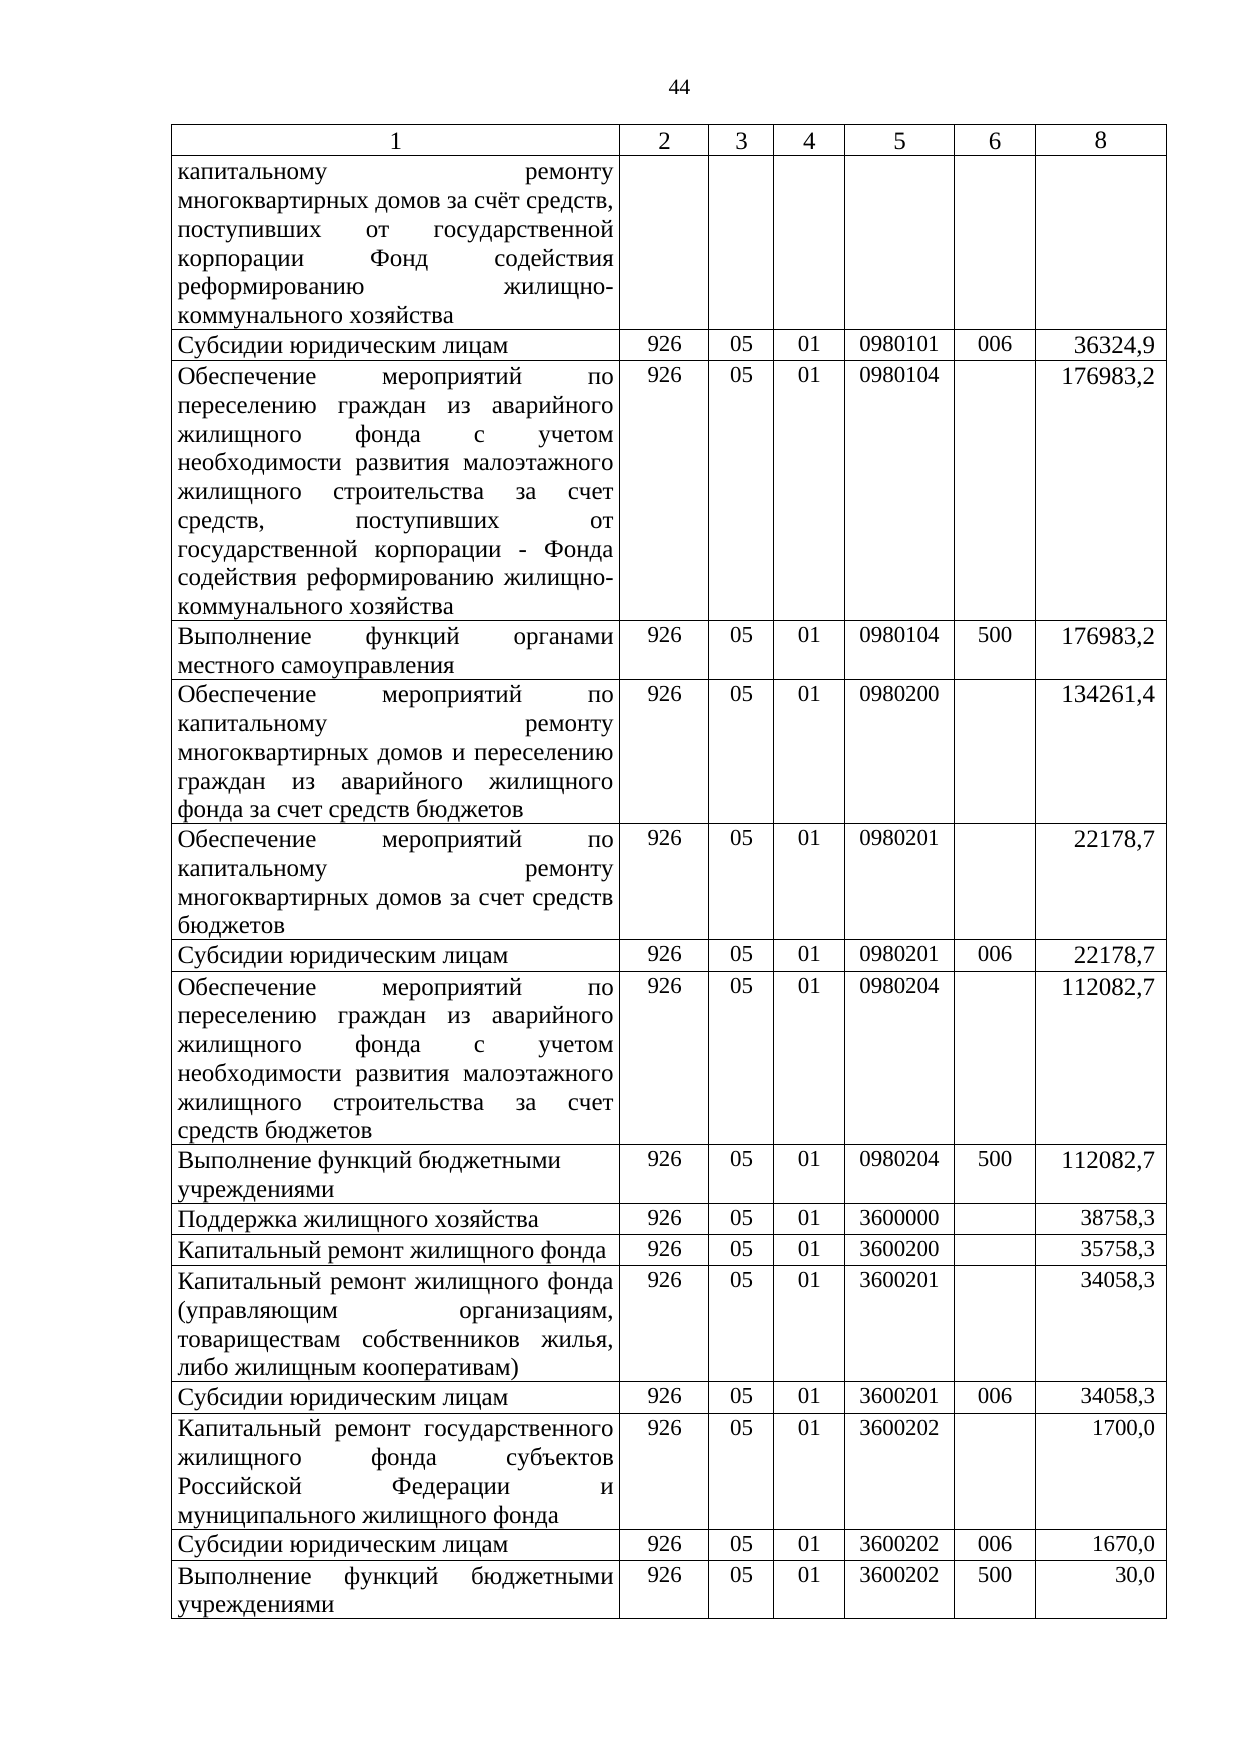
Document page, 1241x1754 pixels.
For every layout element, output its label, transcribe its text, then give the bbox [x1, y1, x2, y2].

table_cell [1167, 360, 1209, 620]
table_cell [1167, 1381, 1209, 1412]
table_cell 05 [709, 1204, 773, 1234]
table_cell Субсидии юридическим лицам [172, 330, 619, 360]
table_cell Субсидии юридическим лицам [172, 1382, 619, 1412]
table_cell 006 [955, 940, 1035, 971]
table_cell 01 [774, 1266, 844, 1381]
table_cell 926 [620, 824, 708, 939]
table_cell 3600200 [845, 1235, 954, 1265]
table_cell 134261,4 [1036, 680, 1166, 823]
table_cell 926 [620, 330, 708, 360]
table_cell [955, 1235, 1035, 1265]
table_cell 34058,3 [1036, 1382, 1166, 1412]
table_cell 500 [955, 621, 1035, 678]
table_cell 01 [774, 824, 844, 939]
table_cell [774, 156, 844, 329]
table_cell [1167, 679, 1209, 823]
table_cell 0980200 [845, 680, 954, 823]
table_cell [1167, 1265, 1209, 1381]
table_cell 05 [709, 330, 773, 360]
table_cell 05 [709, 621, 773, 678]
table_cell 01 [774, 621, 844, 678]
table_cell [1167, 1413, 1209, 1528]
table_cell [1167, 155, 1209, 329]
table_cell 0980201 [845, 824, 954, 939]
table_cell 1700,0 [1036, 1414, 1166, 1528]
table_cell [1167, 1234, 1209, 1265]
table_cell [620, 156, 708, 329]
table_header 8 [1036, 125, 1166, 155]
table_cell 926 [620, 361, 708, 620]
table_cell 01 [774, 1235, 844, 1265]
table_cell 01 [774, 1382, 844, 1412]
table_cell [955, 1204, 1035, 1234]
table_cell 3600202 [845, 1561, 954, 1618]
table_cell [1167, 329, 1209, 360]
table_cell [1167, 620, 1209, 678]
table_cell 01 [774, 940, 844, 971]
table_header 5 [845, 125, 954, 155]
table_cell 926 [620, 1235, 708, 1265]
table_cell 36324,9 [1036, 330, 1166, 360]
table_cell 38758,3 [1036, 1204, 1166, 1234]
table_header 2 [620, 125, 708, 155]
table_cell 3600202 [845, 1530, 954, 1560]
table_cell 01 [774, 361, 844, 620]
table_cell 926 [620, 1145, 708, 1203]
table_cell Обеспечение мероприятий по капитальному ремонту многоквартирных домов и переселению граждан из аварийного жилищного фонда за счет средств бюджетов [172, 680, 619, 823]
table_cell [1167, 1560, 1209, 1618]
table_cell 05 [709, 680, 773, 823]
table_cell 500 [955, 1561, 1035, 1618]
table_cell 05 [709, 972, 773, 1144]
table_cell Выполнение функций бюджетными учреждениями [172, 1145, 619, 1203]
table_cell Субсидии юридическим лицам [172, 1530, 619, 1560]
table_cell Выполнение функций бюджетными учреждениями [172, 1561, 619, 1618]
table_cell 22178,7 [1036, 824, 1166, 939]
table_cell 05 [709, 1382, 773, 1412]
table_cell 926 [620, 1561, 708, 1618]
table_cell 05 [709, 940, 773, 971]
table_cell [955, 1266, 1035, 1381]
table_cell 05 [709, 361, 773, 620]
table_cell [1167, 1203, 1209, 1234]
table_cell 01 [774, 680, 844, 823]
table_cell 30,0 [1036, 1561, 1166, 1618]
table_cell 926 [620, 940, 708, 971]
table_header 6 [955, 125, 1035, 155]
table_cell 926 [620, 972, 708, 1144]
table_cell 0980204 [845, 972, 954, 1144]
table_cell 926 [620, 1204, 708, 1234]
table_cell 006 [955, 1530, 1035, 1560]
table_cell 926 [620, 1382, 708, 1412]
table_cell [955, 680, 1035, 823]
table_cell 01 [774, 972, 844, 1144]
table_cell 3600202 [845, 1414, 954, 1528]
table_cell 05 [709, 1235, 773, 1265]
table_cell Поддержка жилищного хозяйства [172, 1204, 619, 1234]
table_cell [1036, 156, 1166, 329]
table_cell 01 [774, 1145, 844, 1203]
table_cell 22178,7 [1036, 940, 1166, 971]
table_cell 176983,2 [1036, 621, 1166, 678]
table_cell капитальному ремонту многоквартирных домов за счёт средств, поступивших от государственной корпорации Фонд содействия реформированию жилищно-коммунального хозяйства [172, 156, 619, 329]
table_cell [955, 972, 1035, 1144]
table_cell [1167, 971, 1209, 1144]
table_cell Капитальный ремонт жилищного фонда (управляющим организациям, товариществам собственников жилья, либо жилищным кооперативам) [172, 1266, 619, 1381]
table_cell 01 [774, 1414, 844, 1528]
table_cell 05 [709, 1561, 773, 1618]
table_cell 3600201 [845, 1382, 954, 1412]
table_cell 0980101 [845, 330, 954, 360]
table_cell [1167, 939, 1209, 971]
table_cell 34058,3 [1036, 1266, 1166, 1381]
table_cell Капитальный ремонт жилищного фонда [172, 1235, 619, 1265]
table_header 4 [774, 125, 844, 155]
table_cell 500 [955, 1145, 1035, 1203]
table_cell Капитальный ремонт государственного жилищного фонда субъектов Российской Федерации и муниципального жилищного фонда [172, 1414, 619, 1528]
table_cell 05 [709, 1414, 773, 1528]
table_cell 926 [620, 1530, 708, 1560]
table_header 1 [172, 125, 619, 155]
table_cell 01 [774, 1561, 844, 1618]
table_cell 01 [774, 330, 844, 360]
table_cell 006 [955, 1382, 1035, 1412]
table_cell [845, 156, 954, 329]
table_cell Выполнение функций органами местного самоуправления [172, 621, 619, 678]
table_cell 05 [709, 1145, 773, 1203]
table_cell 1670,0 [1036, 1530, 1166, 1560]
table_cell Обеспечение мероприятий по капитальному ремонту многоквартирных домов за счет средств бюджетов [172, 824, 619, 939]
table_cell 926 [620, 680, 708, 823]
table_cell 05 [709, 1266, 773, 1381]
table_cell [955, 1414, 1035, 1528]
table_cell 006 [955, 330, 1035, 360]
table_cell 3600000 [845, 1204, 954, 1234]
table_cell 112082,7 [1036, 972, 1166, 1144]
table_cell [955, 361, 1035, 620]
table_cell Субсидии юридическим лицам [172, 940, 619, 971]
table_header [1167, 124, 1209, 155]
table_cell 176983,2 [1036, 361, 1166, 620]
table_cell 0980104 [845, 361, 954, 620]
table_cell 926 [620, 621, 708, 678]
table_cell 926 [620, 1266, 708, 1381]
table_cell 926 [620, 1414, 708, 1528]
table_cell [1167, 1144, 1209, 1203]
table_cell 01 [774, 1204, 844, 1234]
table_cell 3600201 [845, 1266, 954, 1381]
table_cell 01 [774, 1530, 844, 1560]
table_cell 112082,7 [1036, 1145, 1166, 1203]
table_cell 05 [709, 1530, 773, 1560]
table_cell Обеспечение мероприятий по переселению граждан из аварийного жилищного фонда с учетом необходимости развития малоэтажного жилищного строительства за счет средств, поступивших от государственной корпорации - Фонда содействия реформированию жилищно-коммунального хозяйства [172, 361, 619, 620]
table_cell 0980204 [845, 1145, 954, 1203]
table_cell 0980104 [845, 621, 954, 678]
table_cell [955, 824, 1035, 939]
table_cell 05 [709, 824, 773, 939]
table_cell [1167, 1529, 1209, 1560]
table_cell [955, 156, 1035, 329]
table_cell [709, 156, 773, 329]
table_cell 0980201 [845, 940, 954, 971]
table_cell 35758,3 [1036, 1235, 1166, 1265]
table_cell Обеспечение мероприятий по переселению граждан из аварийного жилищного фонда с учетом необходимости развития малоэтажного жилищного строительства за счет средств бюджетов [172, 972, 619, 1144]
table_cell [1167, 823, 1209, 939]
table_header 3 [709, 125, 773, 155]
